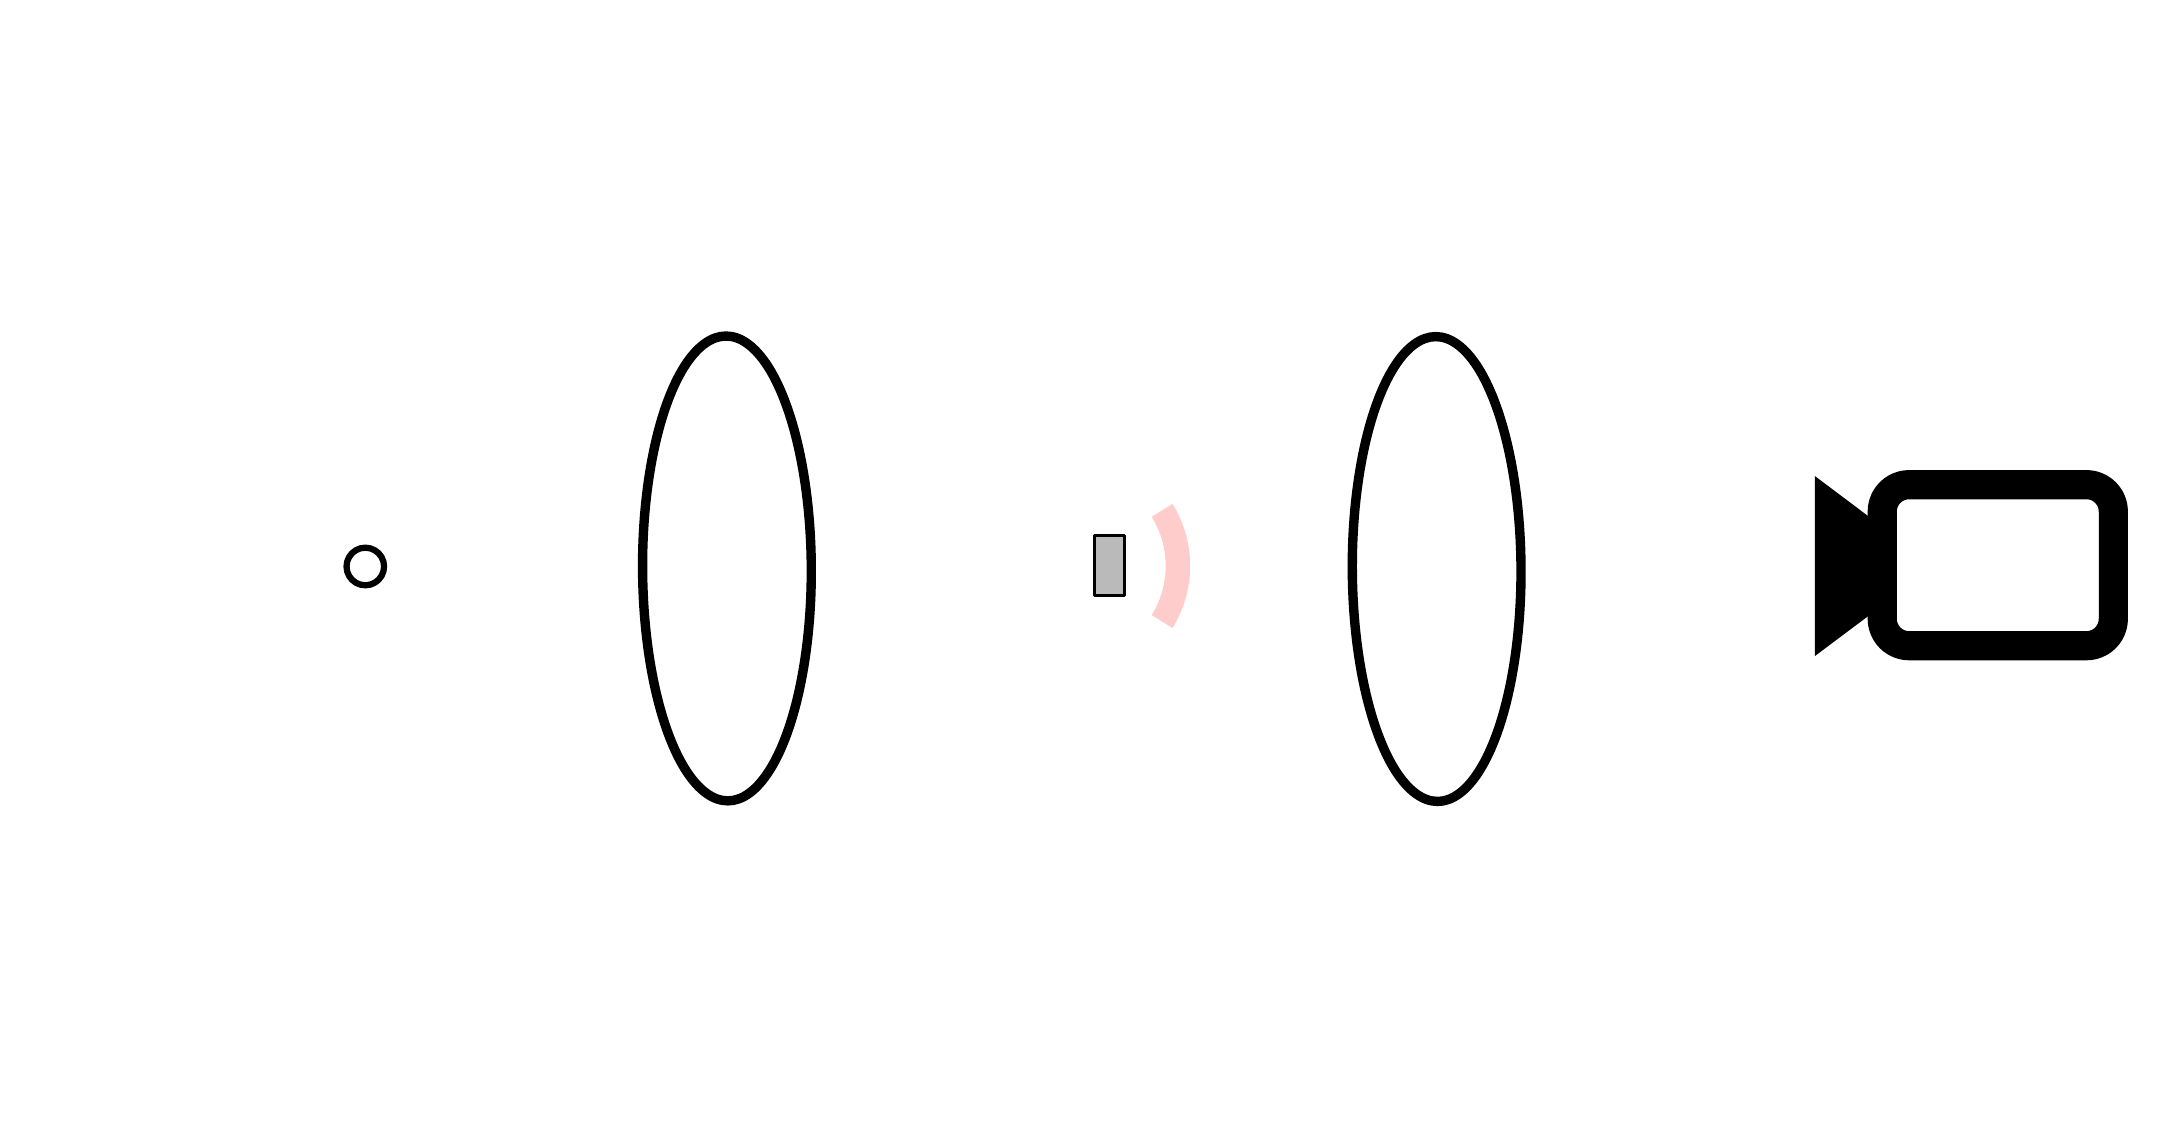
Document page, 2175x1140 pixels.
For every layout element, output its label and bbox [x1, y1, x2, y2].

text_box [1814, 476, 1875, 657]
text_box [1882, 484, 2114, 646]
text_box [642, 0, 1747, 1140]
